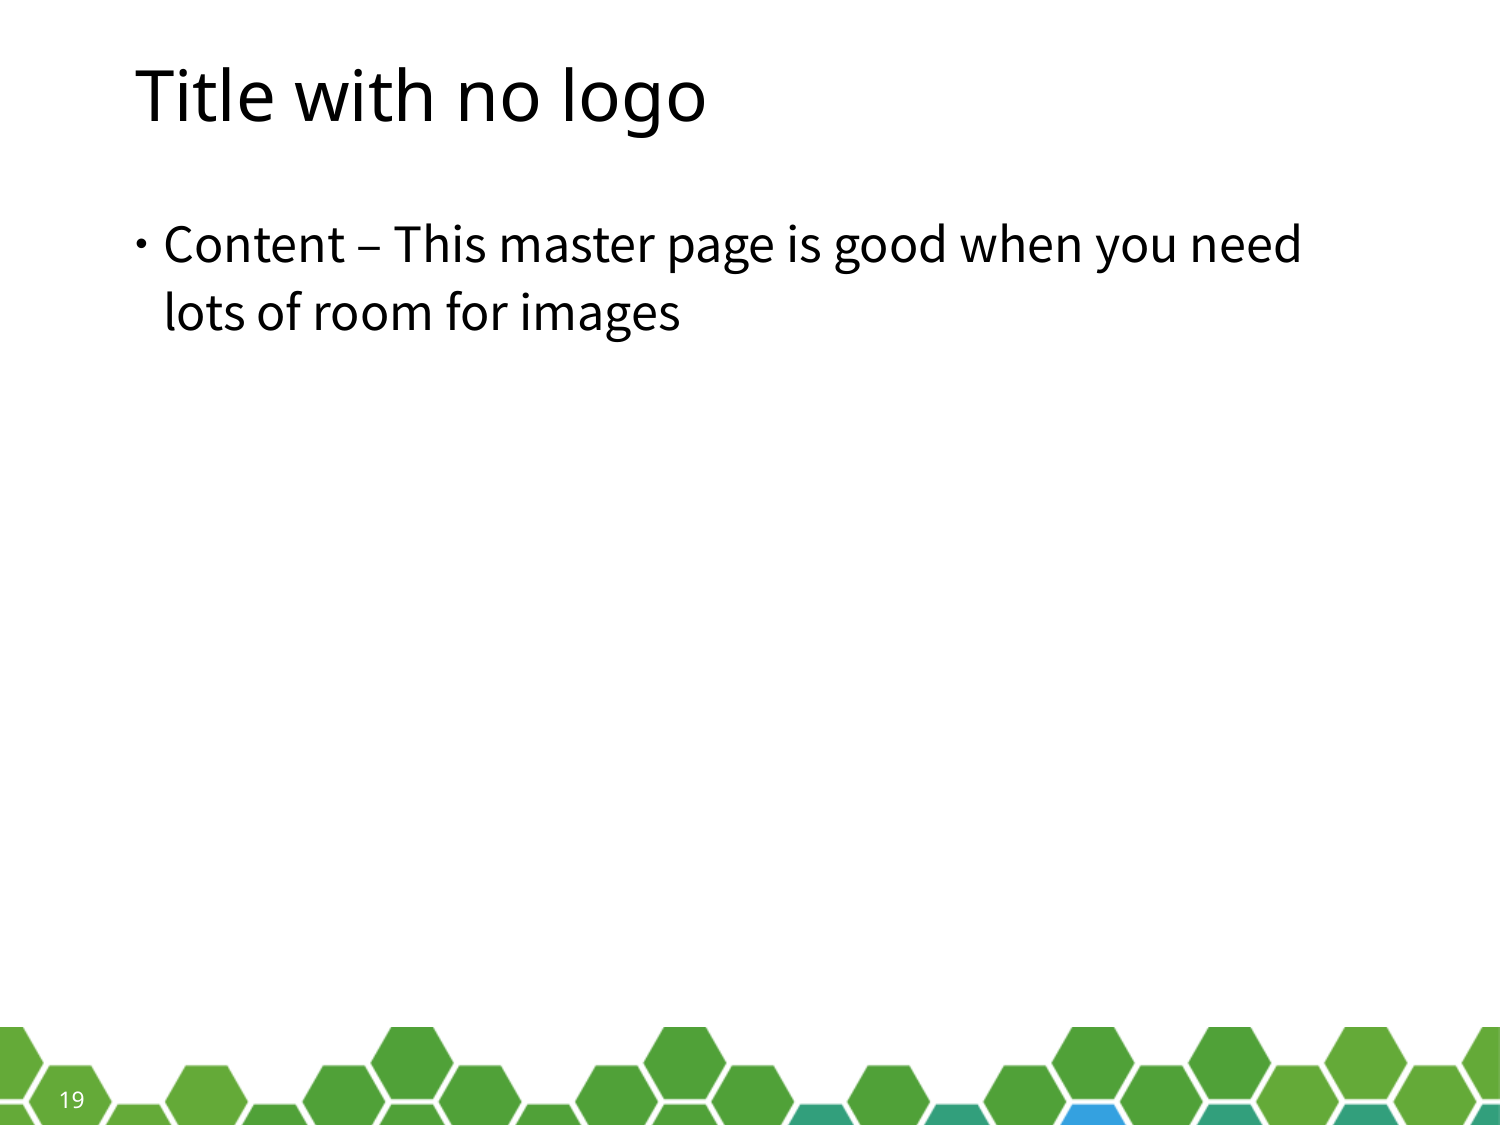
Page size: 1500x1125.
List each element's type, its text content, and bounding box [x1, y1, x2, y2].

list Content – This master page is good when you need lots of room for images [135, 208, 1372, 862]
picture [0, 1027, 1500, 1125]
title Title with no logo [135, 12, 1372, 175]
